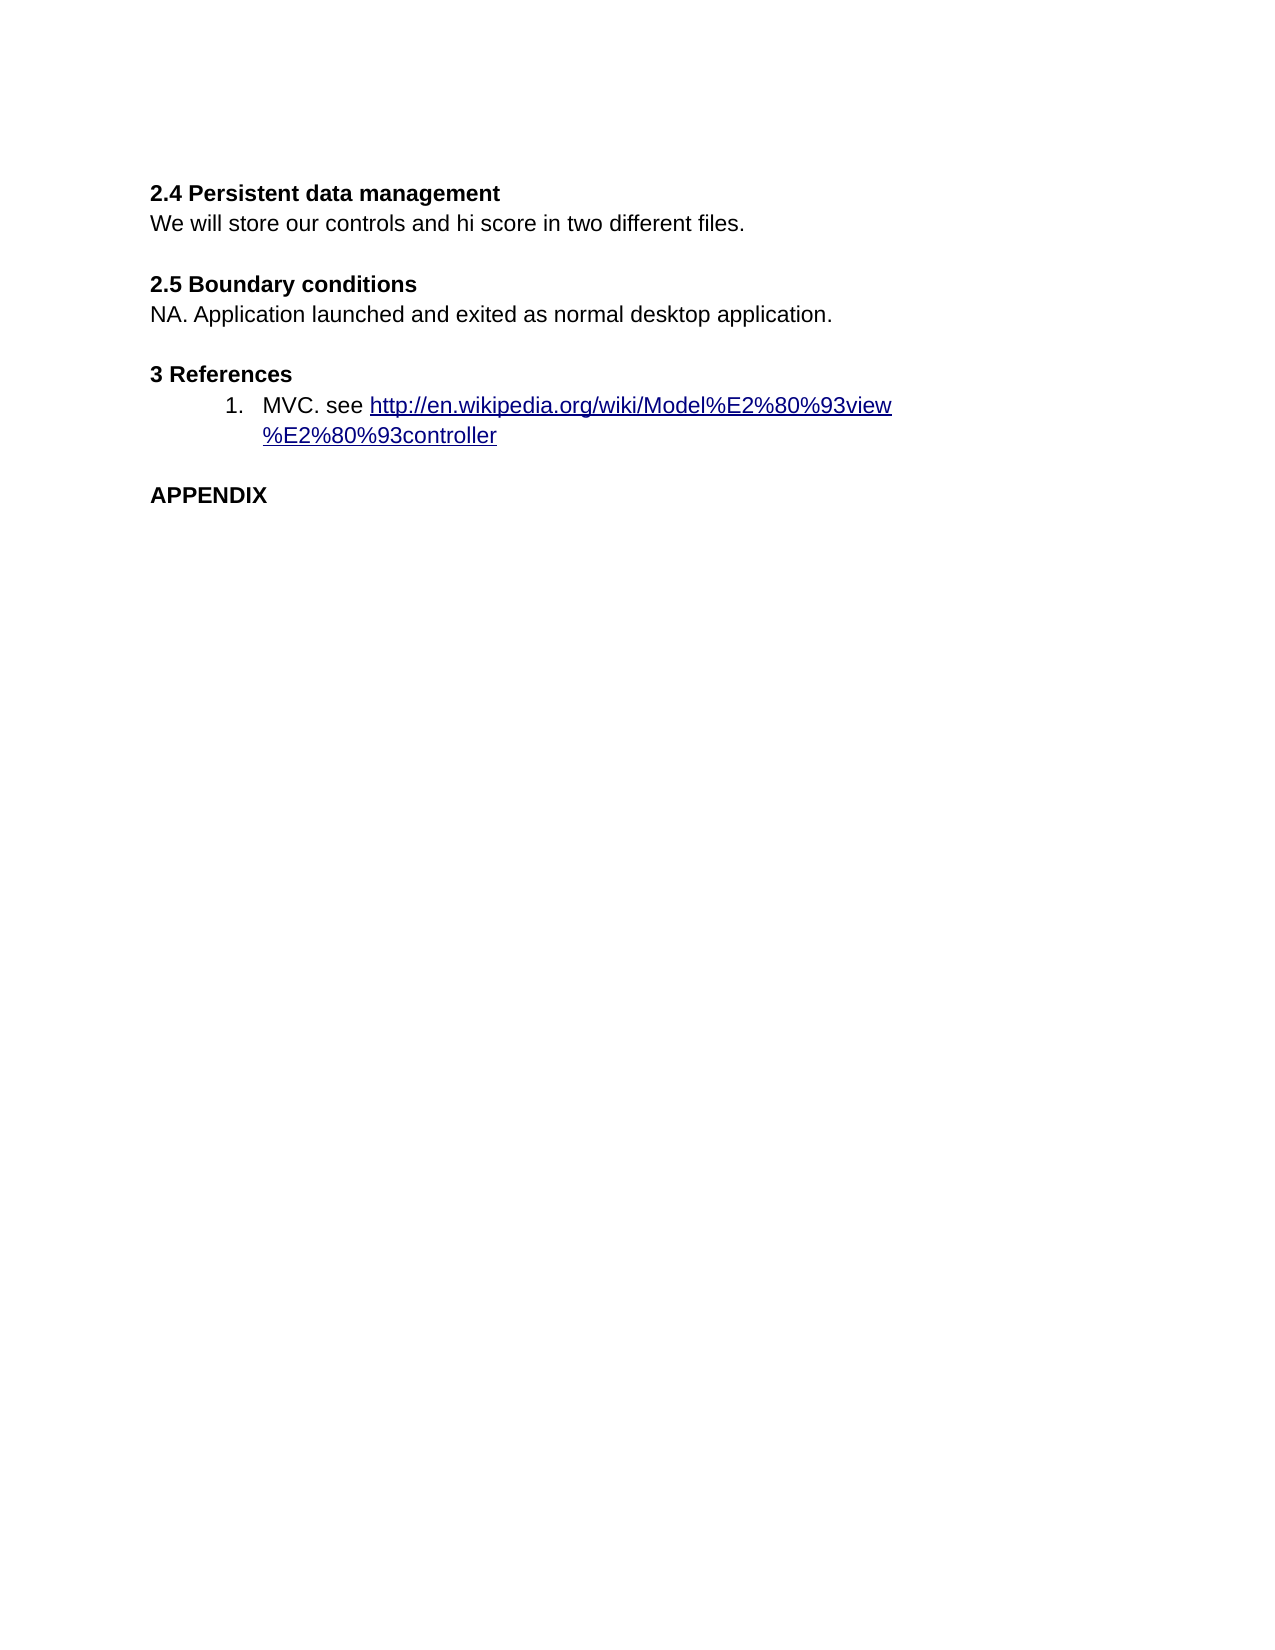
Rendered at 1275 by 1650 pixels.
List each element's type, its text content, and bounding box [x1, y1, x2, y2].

text NA. Application launched and exited as normal desktop application. 3 References [150, 301, 1125, 388]
text 2.4 Persistent data management [150, 150, 1125, 207]
text APPENDIX [150, 482, 1125, 509]
list MVC. see http://en.wikipedia.org/wiki/Model%E2%80%93view%E2%80%93controller [225, 392, 1125, 448]
text We will store our controls and hi score in two different files. 2.5 Boundary conditions [150, 210, 1125, 297]
